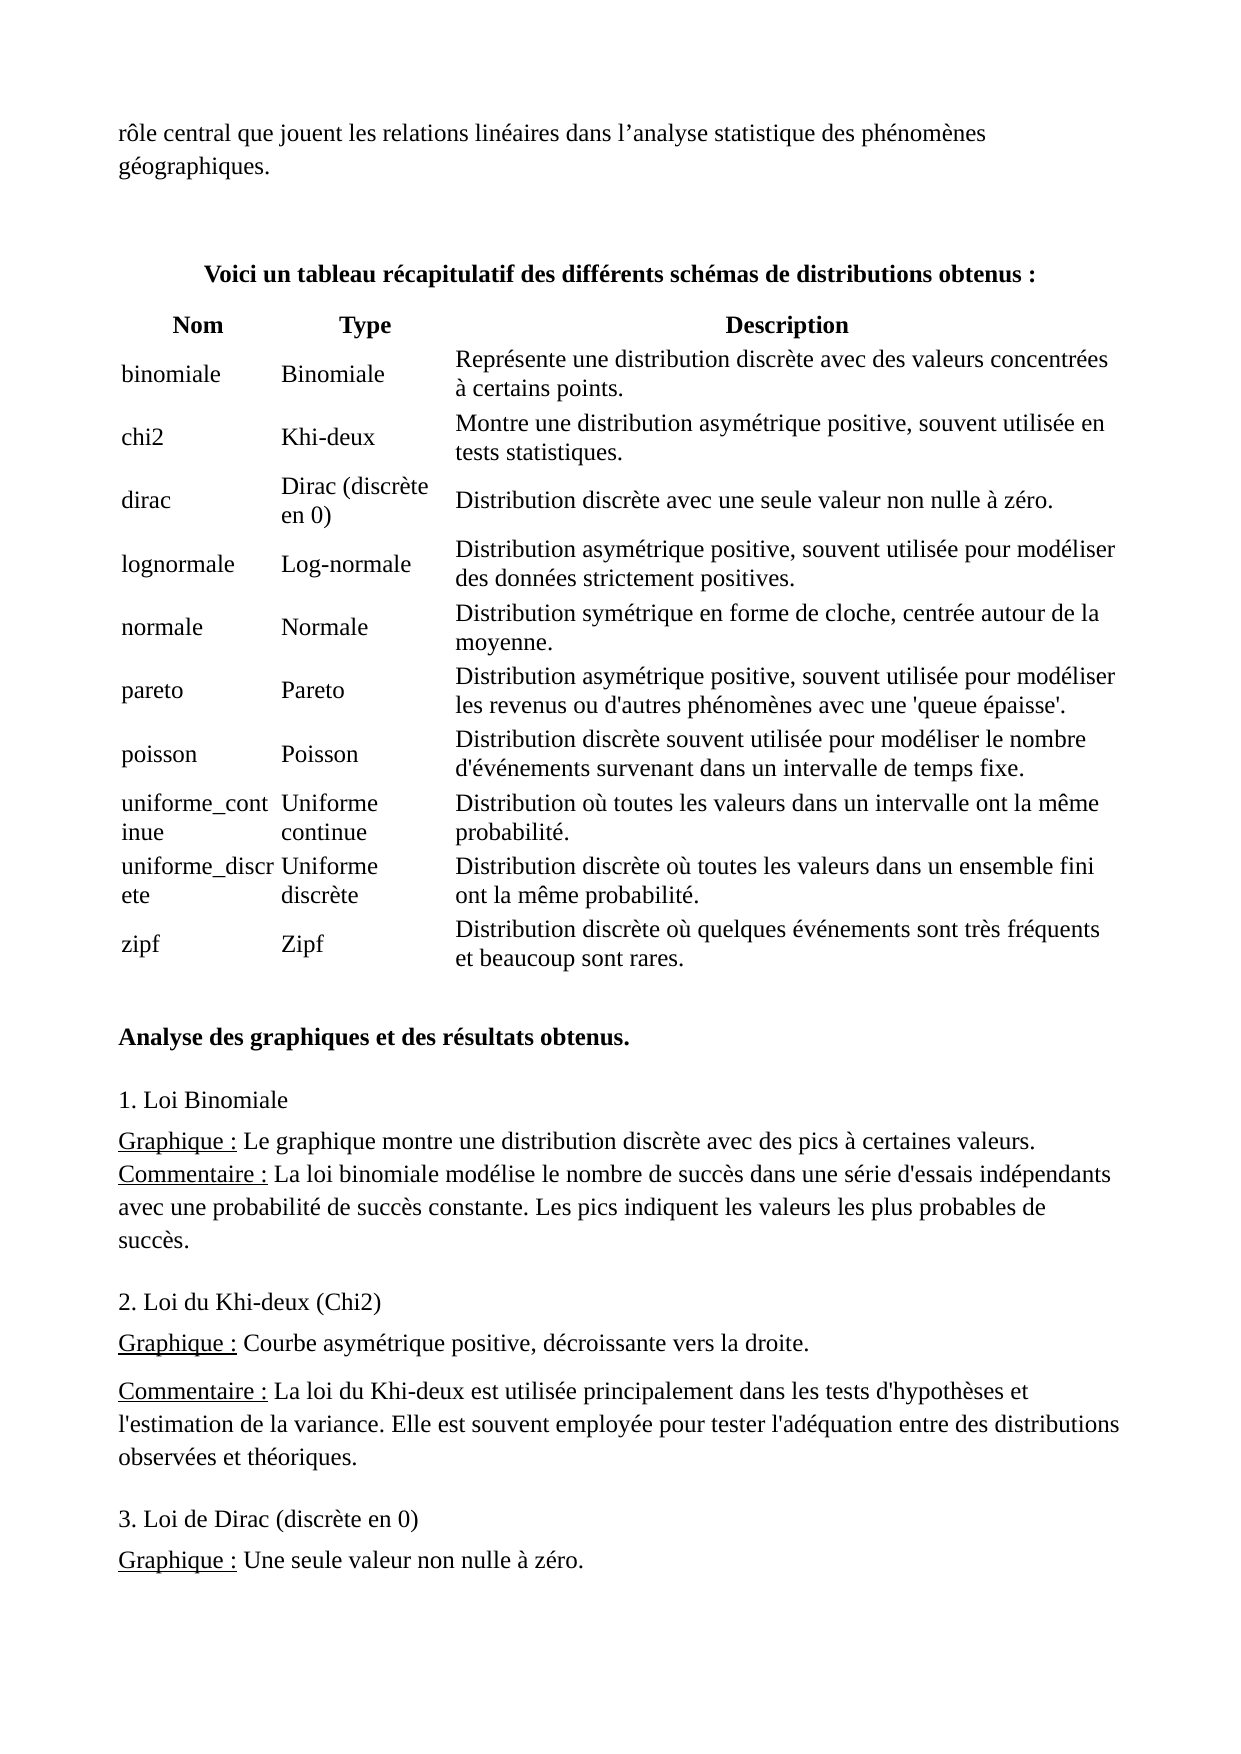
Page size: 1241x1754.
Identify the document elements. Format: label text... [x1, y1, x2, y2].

table_cell lognormale [118, 532, 278, 595]
table_cell binomiale [118, 342, 278, 405]
subtitle 1. Loi Binomiale [118, 1085, 1122, 1113]
table_cell Distribution discrète où quelques événements sont très fréquents et beaucoup sont rares. [452, 912, 1122, 975]
table_cell chi2 [118, 405, 278, 468]
table_cell Représente une distribution discrète avec des valeurs concentrées à certains points. [452, 342, 1122, 405]
table_cell uniforme_continue [118, 785, 278, 848]
table_cell Poisson [278, 722, 452, 785]
table_cell Dirac (discrète en 0) [278, 468, 452, 532]
table_cell pareto [118, 658, 278, 722]
table_cell Log-normale [278, 532, 452, 595]
table_cell Uniforme discrète [278, 848, 452, 912]
table_cell uniforme_discrete [118, 848, 278, 912]
text Graphique : Le graphique montre une distribution discrète avec des pics à certaines valeurs. Commentaire : La loi binomiale modélise le nombre de succès dans une série d'essais indépendants avec une probabilité de succès constante. Les pics indiquent les valeurs les plus probables de succès. [118, 1126, 1122, 1254]
table_header Type [278, 307, 452, 342]
table_cell zipf [118, 912, 278, 975]
table_header Nom [118, 307, 278, 342]
table_cell Distribution où toutes les valeurs dans un intervalle ont la même probabilité. [452, 785, 1122, 848]
table_cell Khi-deux [278, 405, 452, 468]
table_cell normale [118, 595, 278, 658]
table_cell Montre une distribution asymétrique positive, souvent utilisée en tests statistiques. [452, 405, 1122, 468]
table_cell Normale [278, 595, 452, 658]
text Voici un tableau récapitulatif des différents schémas de distributions obtenus : [118, 259, 1122, 288]
text Commentaire : La loi du Khi-deux est utilisée principalement dans les tests d'hypothèses et l'estimation de la variance. Elle est souvent employée pour tester l'adéquation entre des distributions observées et théoriques. [118, 1376, 1122, 1471]
table_cell Distribution discrète avec une seule valeur non nulle à zéro. [452, 468, 1122, 532]
table_cell Uniforme continue [278, 785, 452, 848]
subtitle 3. Loi de Dirac (discrète en 0) [118, 1504, 1122, 1533]
table_cell Distribution discrète où toutes les valeurs dans un ensemble fini ont la même probabilité. [452, 848, 1122, 912]
text Analyse des graphiques et des résultats obtenus. [118, 1022, 1122, 1051]
text rôle central que jouent les relations linéaires dans l’analyse statistique des phénomènes géographiques. [118, 118, 1122, 180]
text Graphique : Une seule valeur non nulle à zéro. [118, 1546, 1122, 1574]
subtitle 2. Loi du Khi-deux (Chi2) [118, 1287, 1122, 1316]
table_cell Pareto [278, 658, 452, 722]
table_cell Distribution asymétrique positive, souvent utilisée pour modéliser les revenus ou d'autres phénomènes avec une 'queue épaisse'. [452, 658, 1122, 722]
table_cell Distribution asymétrique positive, souvent utilisée pour modéliser des données strictement positives. [452, 532, 1122, 595]
table_cell dirac [118, 468, 278, 532]
table_cell Distribution symétrique en forme de cloche, centrée autour de la moyenne. [452, 595, 1122, 658]
table_cell Zipf [278, 912, 452, 975]
table_cell Binomiale [278, 342, 452, 405]
table_cell Distribution discrète souvent utilisée pour modéliser le nombre d'événements survenant dans un intervalle de temps fixe. [452, 722, 1122, 785]
text Graphique : Courbe asymétrique positive, décroissante vers la droite. [118, 1328, 1122, 1357]
table_header Description [452, 307, 1122, 342]
table_cell poisson [118, 722, 278, 785]
